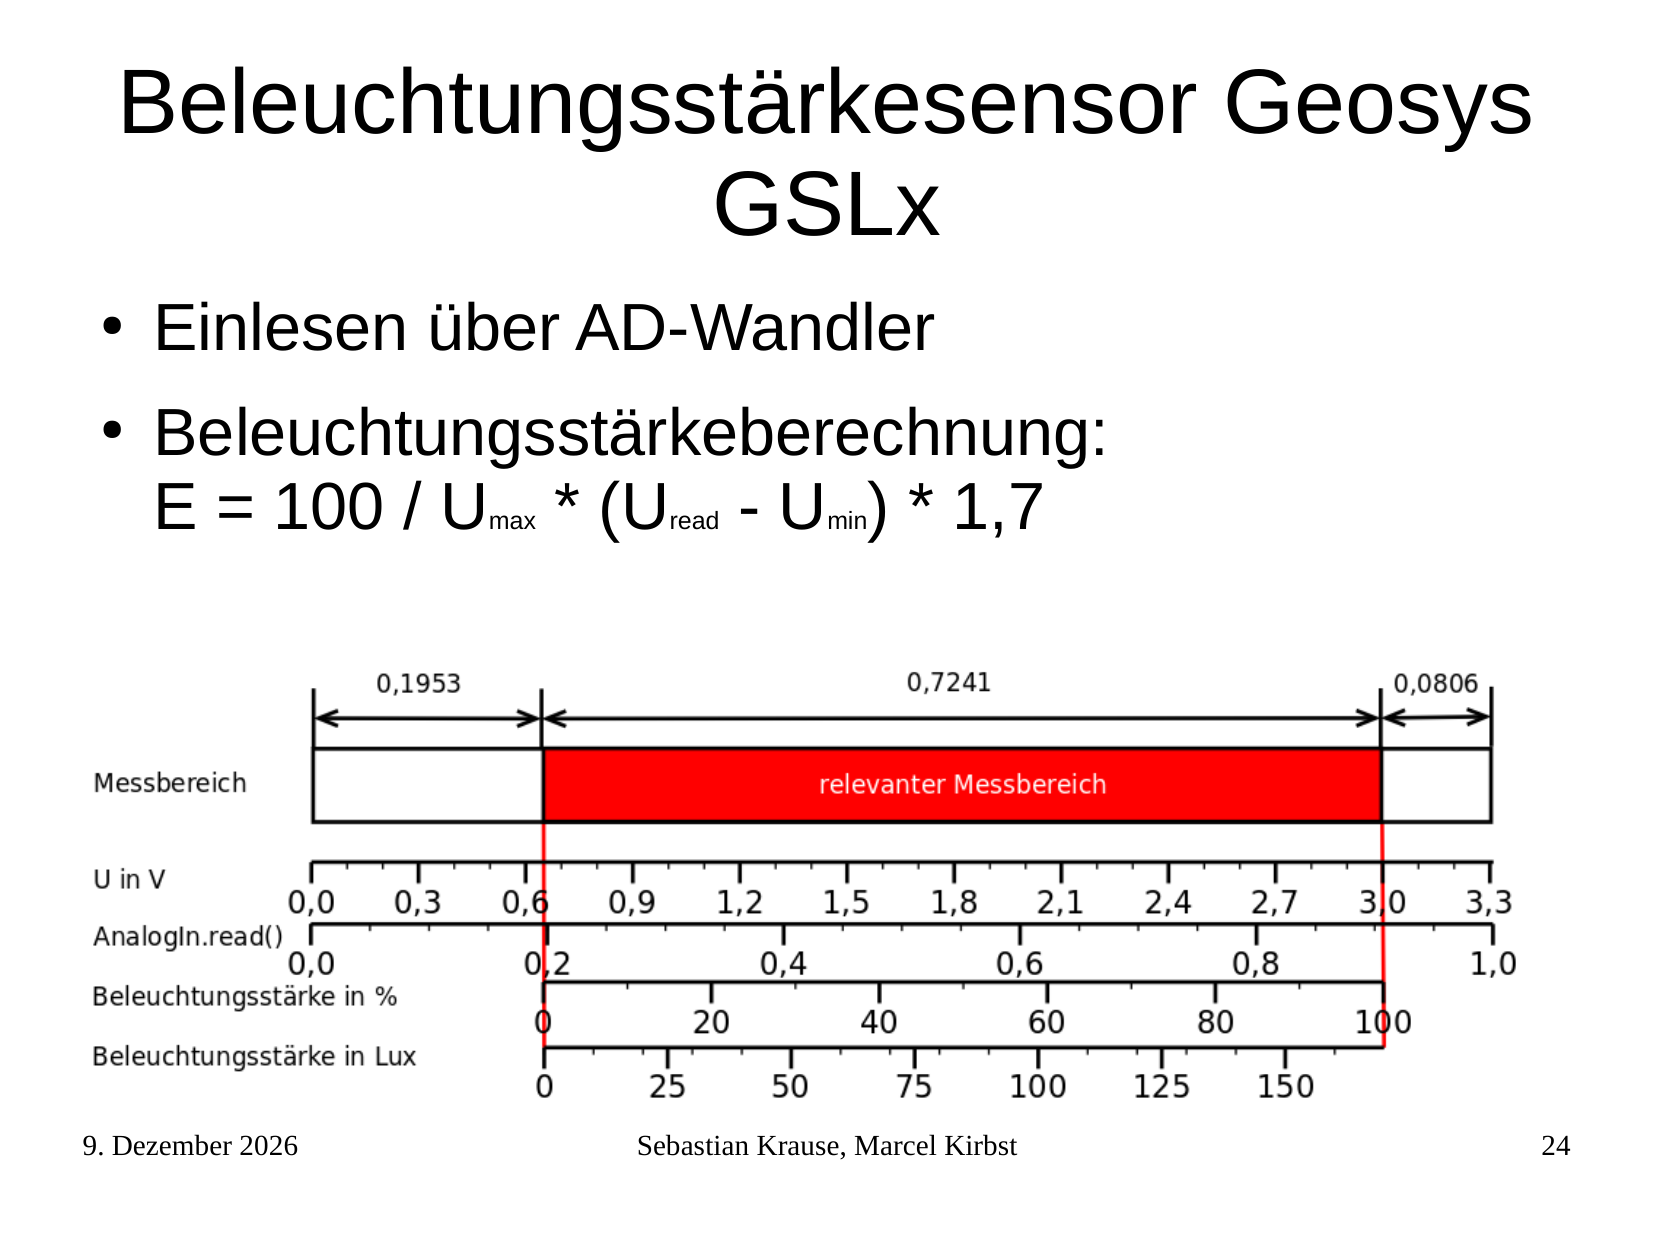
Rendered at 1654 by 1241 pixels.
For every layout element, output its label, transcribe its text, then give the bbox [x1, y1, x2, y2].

title Beleuchtungsstärkesensor Geosys GSLx [82, 49, 1571, 257]
list Einlesen über AD-Wandler Beleuchtungsstärkeberechnung: E = 100 / Umax * (Uread - Umin) * 1,7 [82, 290, 1538, 579]
picture [92, 668, 1548, 1111]
